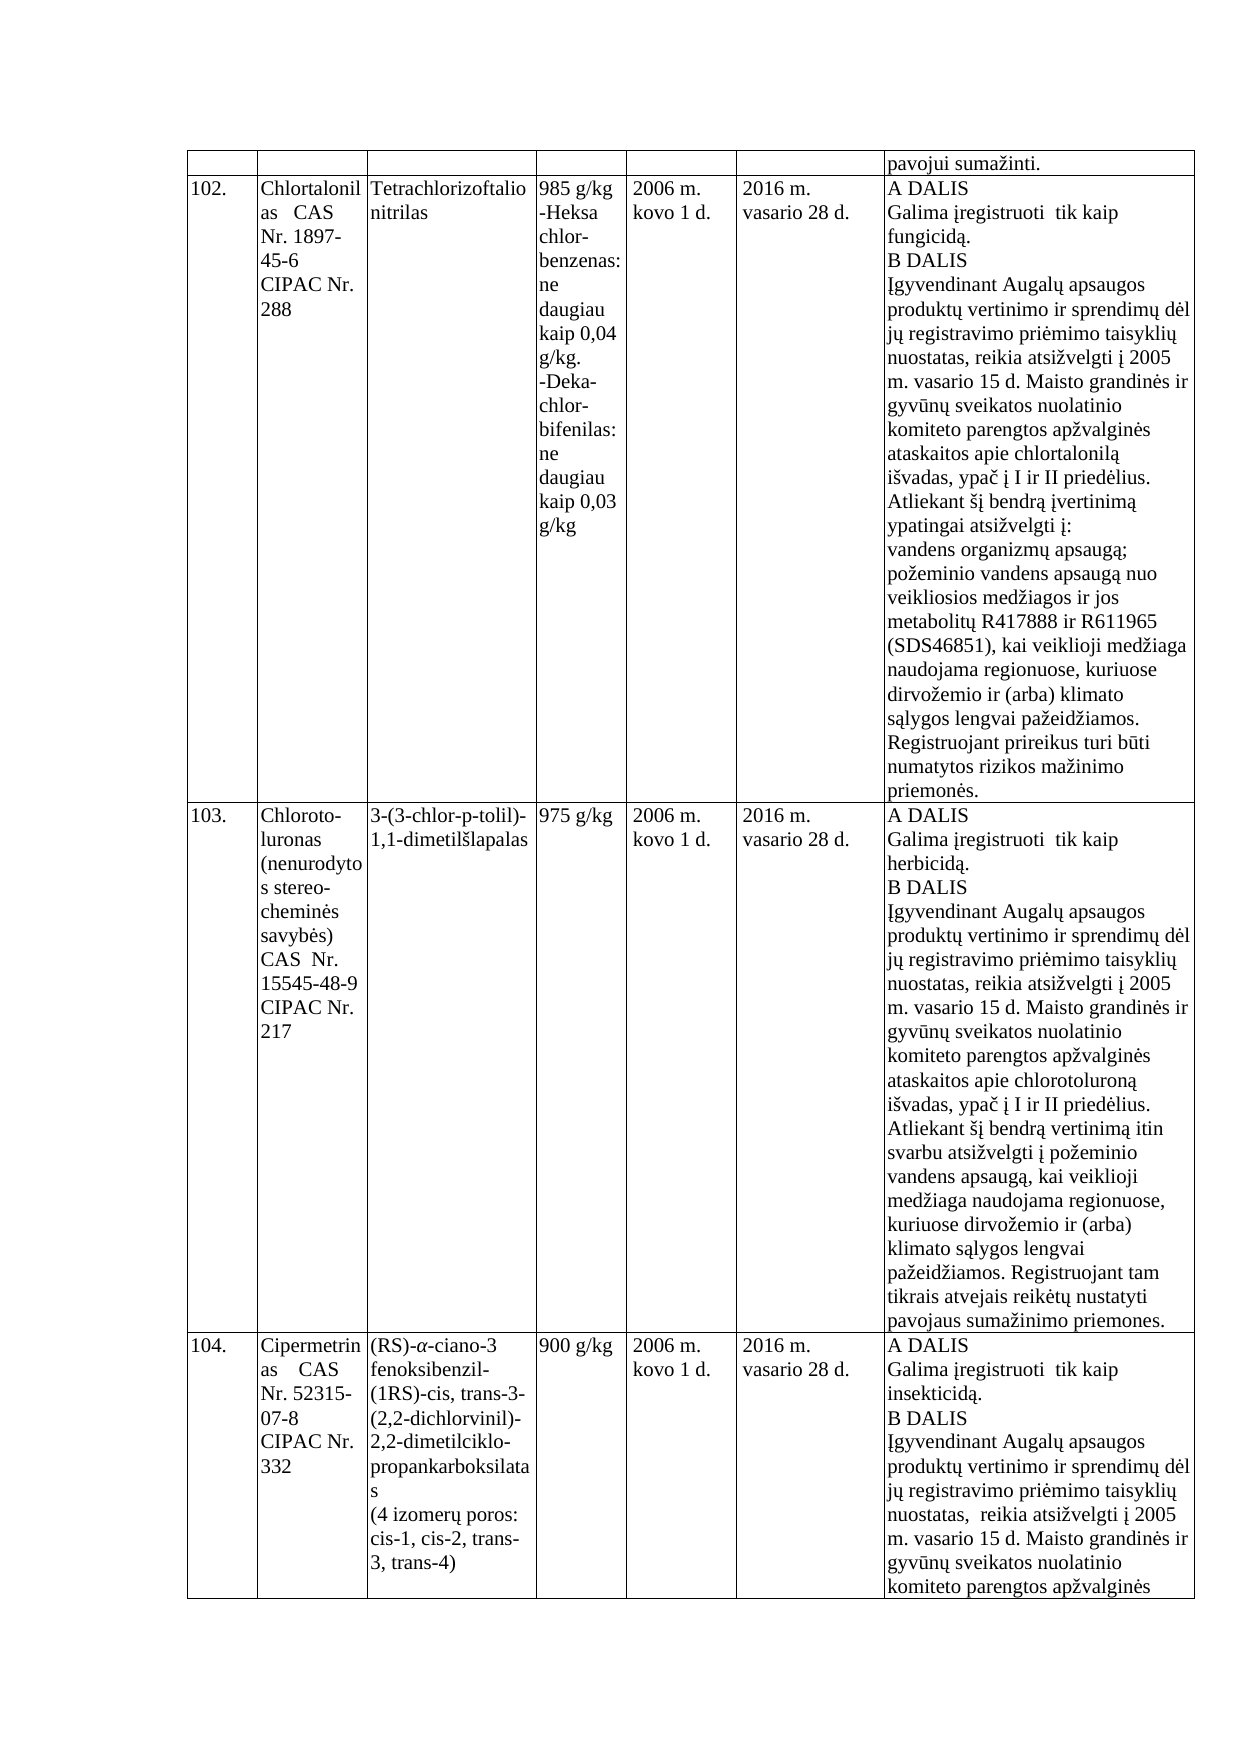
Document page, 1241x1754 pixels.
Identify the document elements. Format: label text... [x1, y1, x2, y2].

table_cell Cipermetrinas CAS Nr. 52315-07-8 CIPAC Nr. 332 [258, 1333, 367, 1598]
table_cell [188, 151, 257, 175]
table_cell 2006 m. kovo 1 d. [627, 1333, 736, 1598]
table_cell Tetrachlorizoftalio nitrilas [368, 176, 536, 802]
table_cell 103. [188, 803, 257, 1332]
table_cell 2006 m. kovo 1 d. [627, 803, 736, 1332]
table_cell 3-(3-chlor-p-tolil)-1,1-dimetilšlapalas [368, 803, 536, 1332]
table_cell Chlortalonilas CAS Nr. 1897-45-6 CIPAC Nr. 288 [258, 176, 367, 802]
table_cell 2006 m. kovo 1 d. [627, 176, 736, 802]
table_cell 2016 m. vasario 28 d. [737, 1333, 884, 1598]
table_cell 104. [188, 1333, 257, 1598]
table_cell A DALIS Galima įregistruoti tik kaip fungicidą. B DALIS Įgyvendinant Augalų apsaugos produktų vertinimo ir sprendimų dėl jų registravimo priėmimo taisyklių nuostatas, reikia atsižvelgti į 2005 m. vasario 15 d. Maisto grandinės ir gyvūnų sveikatos nuolatinio komiteto parengtos apžvalginės ataskaitos apie chlortalonilą išvadas, ypač į I ir II priedėlius. Atliekant šį bendrą įvertinimą ypatingai atsižvelgti į: vandens organizmų apsaugą; požeminio vandens apsaugą nuo veikliosios medžiagos ir jos metabolitų R417888 ir R611965 (SDS46851), kai veiklioji medžiaga naudojama regionuose, kuriuose dirvožemio ir (arba) klimato sąlygos lengvai pažeidžiamos. Registruojant prireikus turi būti numatytos rizikos mažinimo priemonės. [885, 176, 1194, 802]
table_cell (RS)-α-ciano-3 fenoksibenzil-(1RS)-cis, trans-3-(2,2-dichlorvinil)-2,2-dimetilciklo-propankarboksilatas (4 izomerų poros: cis-1, cis-2, trans-3, trans-4) [368, 1333, 536, 1598]
table_cell Chloroto-luronas (nenurodytos stereo-cheminės savybės) CAS Nr. 15545-48-9 CIPAC Nr. 217 [258, 803, 367, 1332]
table_cell [368, 151, 536, 175]
table_cell [537, 151, 626, 175]
table_cell A DALIS Galima įregistruoti tik kaip insekticidą. B DALIS Įgyvendinant Augalų apsaugos produktų vertinimo ir sprendimų dėl jų registravimo priėmimo taisyklių nuostatas, reikia atsižvelgti į 2005 m. vasario 15 d. Maisto grandinės ir gyvūnų sveikatos nuolatinio komiteto parengtos apžvalginės [885, 1333, 1194, 1598]
table_cell 900 g/kg [537, 1333, 626, 1598]
table_cell 2016 m. vasario 28 d. [737, 803, 884, 1332]
table_cell 985 g/kg -Heksa chlor-benzenas: ne daugiau kaip 0,04 g/kg. -Deka-chlor-bifenilas: ne daugiau kaip 0,03 g/kg [537, 176, 626, 802]
table_cell pavojui sumažinti. [885, 151, 1194, 175]
table_cell 975 g/kg [537, 803, 626, 1332]
table_cell [627, 151, 736, 175]
table_cell 102. [188, 176, 257, 802]
table_cell [737, 151, 884, 175]
table_cell A DALIS Galima įregistruoti tik kaip herbicidą. B DALIS Įgyvendinant Augalų apsaugos produktų vertinimo ir sprendimų dėl jų registravimo priėmimo taisyklių nuostatas, reikia atsižvelgti į 2005 m. vasario 15 d. Maisto grandinės ir gyvūnų sveikatos nuolatinio komiteto parengtos apžvalginės ataskaitos apie chlorotoluroną išvadas, ypač į I ir II priedėlius. Atliekant šį bendrą vertinimą itin svarbu atsižvelgti į požeminio vandens apsaugą, kai veiklioji medžiaga naudojama regionuose, kuriuose dirvožemio ir (arba) klimato sąlygos lengvai pažeidžiamos. Registruojant tam tikrais atvejais reikėtų nustatyti pavojaus sumažinimo priemones. [885, 803, 1194, 1332]
table_cell [258, 151, 367, 175]
table_cell 2016 m. vasario 28 d. [737, 176, 884, 802]
